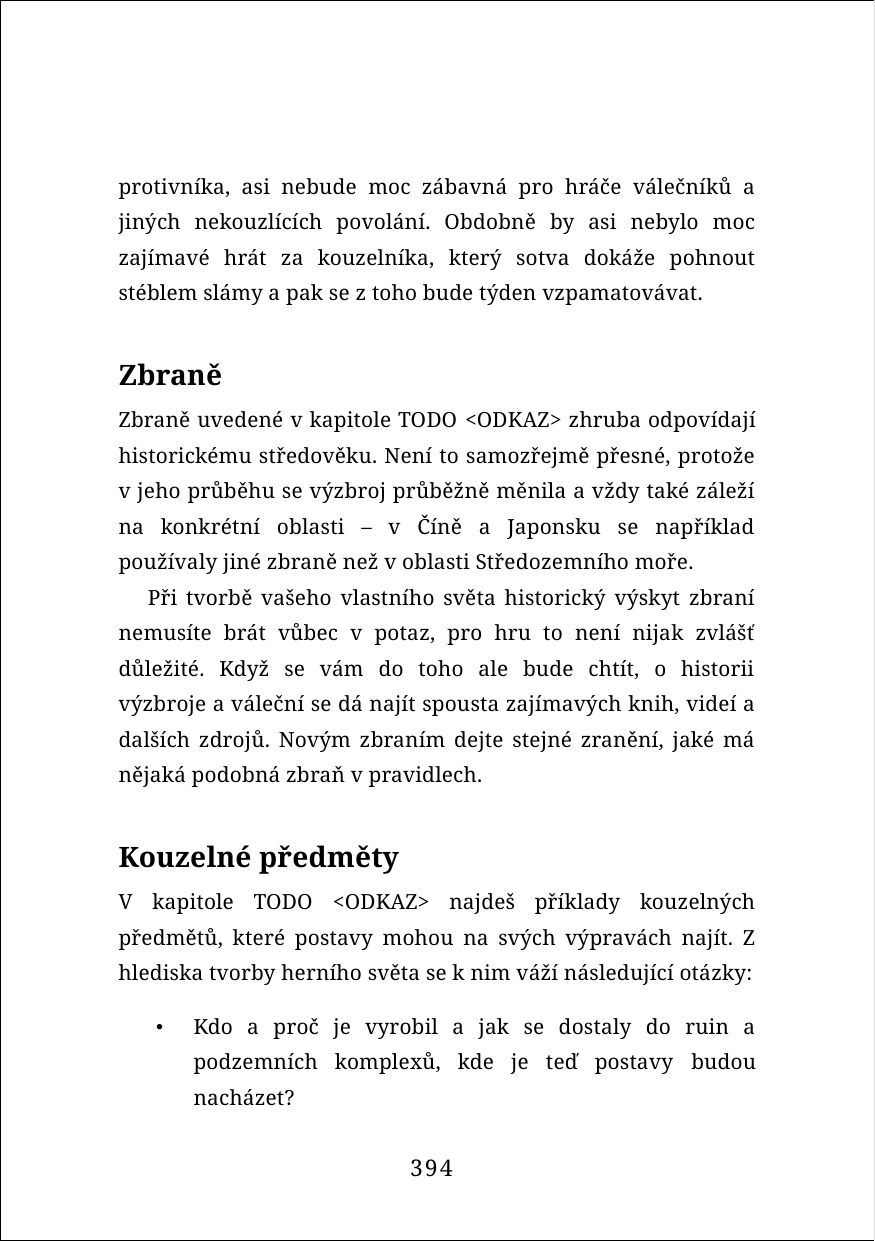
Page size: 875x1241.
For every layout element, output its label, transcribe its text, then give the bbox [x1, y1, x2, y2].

subtitle Zbraně [118, 355, 756, 393]
text V kapitole TODO <ODKAZ> najdeš příklady kouzelných předmětů, které postavy mohou na svých výpravách najít. Z hlediska tvorby herního světa se k nim váží následující otázky: [118, 887, 756, 987]
text Zbraně uvedené v kapitole TODO <ODKAZ> zhruba odpovídají historickému středověku. Není to samozřejmě přesné, protože v jeho průběhu se výzbroj průběžně měnila a vždy také záleží na konkrétní oblasti – v Číně a Japonsku se například používaly jiné zbraně než v oblasti Středozemního moře. Při tvorbě vašeho vlastního světa historický výskyt zbraní nemusíte brát vůbec v potaz, pro hru to není nijak zvlášť důležité. Když se vám do toho ale bude chtít, o historii výzbroje a váleční se dá najít spousta zajímavých knih, videí a dalších zdrojů. Novým zbraním dejte stejné zranění, jaké má nějaká podobná zbraň v pravidlech. [118, 405, 756, 789]
text protivníka, asi nebude moc zábavná pro hráče válečníků a jiných nekouzlících povolání. Obdobně by asi nebylo moc zajímavé hrát za kouzelníka, který sotva dokáže pohnout stéblem slámy a pak se z toho bude týden vzpamatovávat. [118, 172, 756, 307]
list Kdo a proč je vyrobil a jak se dostaly do ruin a podzemních komplexů, kde je teď postavy budou nacházet? [156, 1012, 756, 1111]
subtitle Kouzelné předměty [118, 837, 756, 876]
